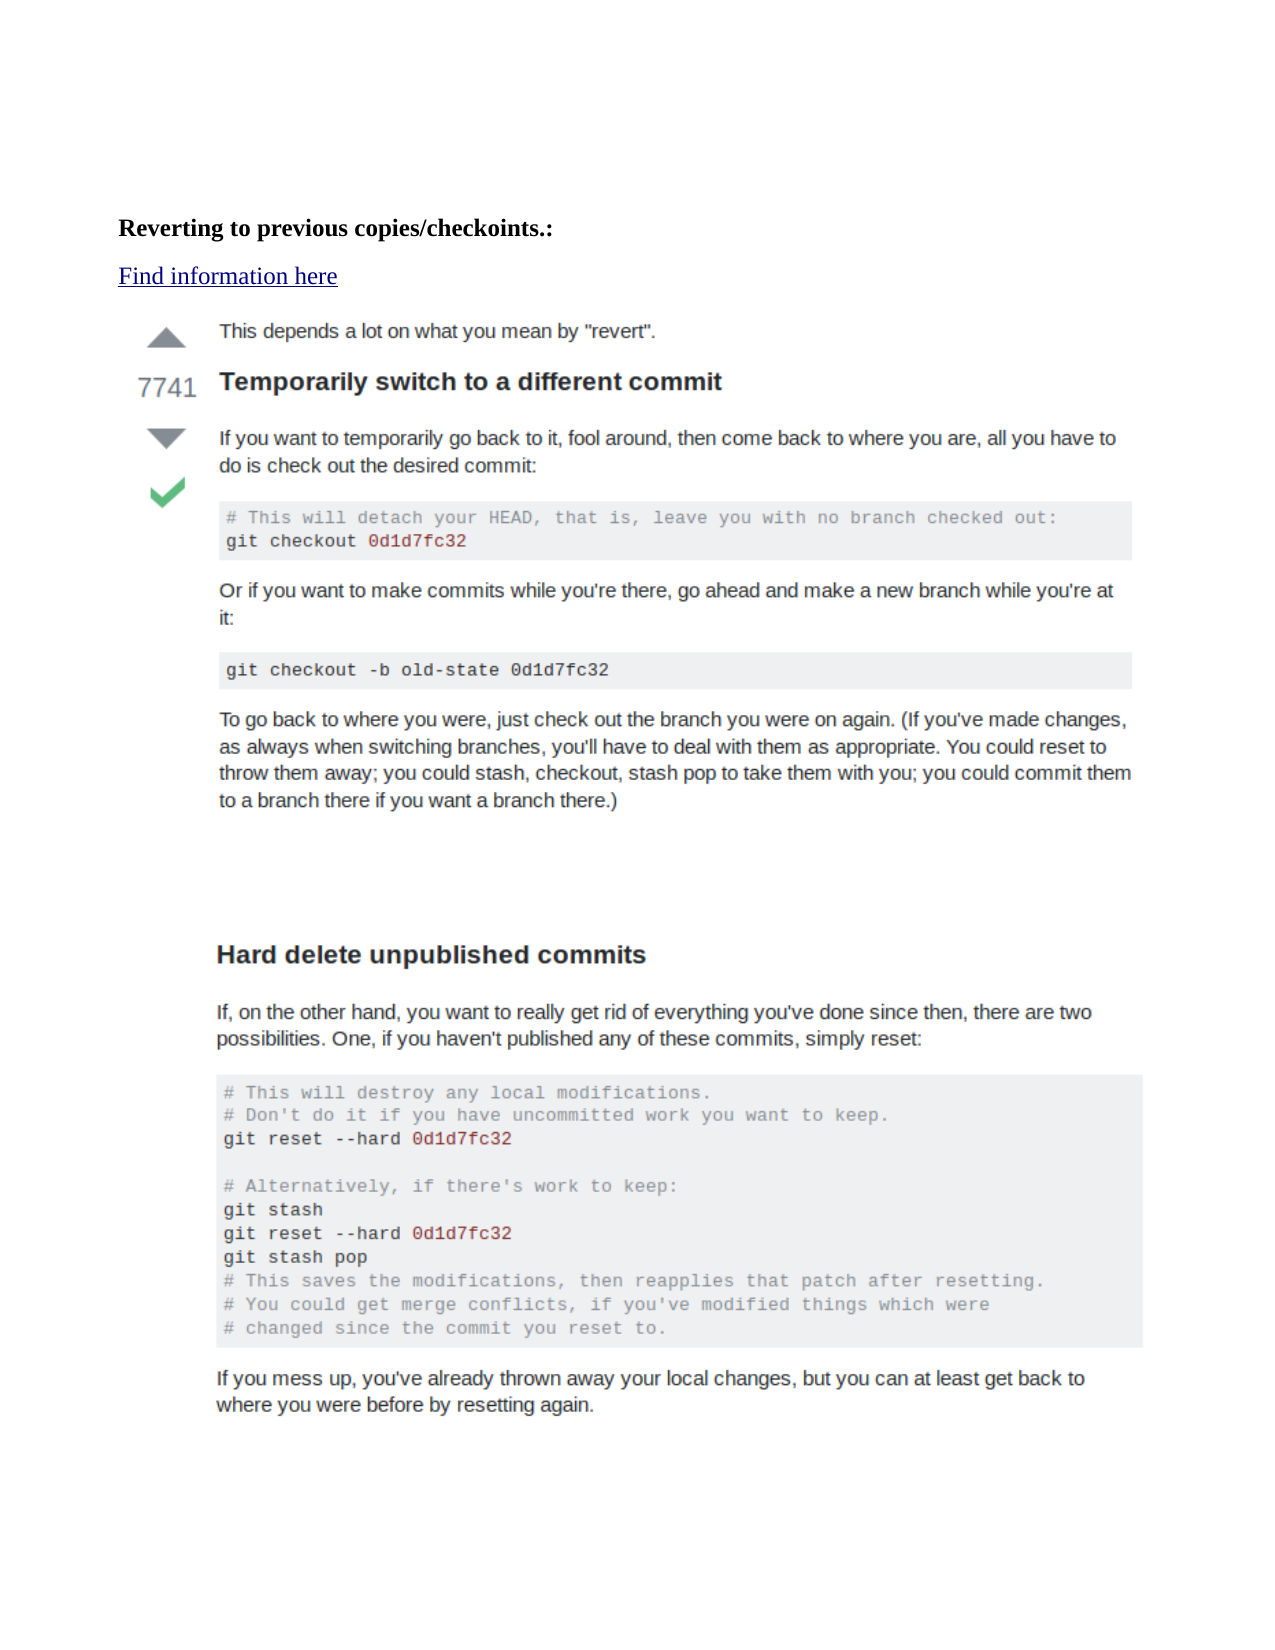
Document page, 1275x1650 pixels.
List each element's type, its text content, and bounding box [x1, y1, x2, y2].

text Find information here [118, 261, 1157, 290]
text Reverting to previous copies/checkoints.: [118, 213, 1157, 242]
picture [118, 926, 1157, 1437]
picture [118, 308, 1157, 828]
